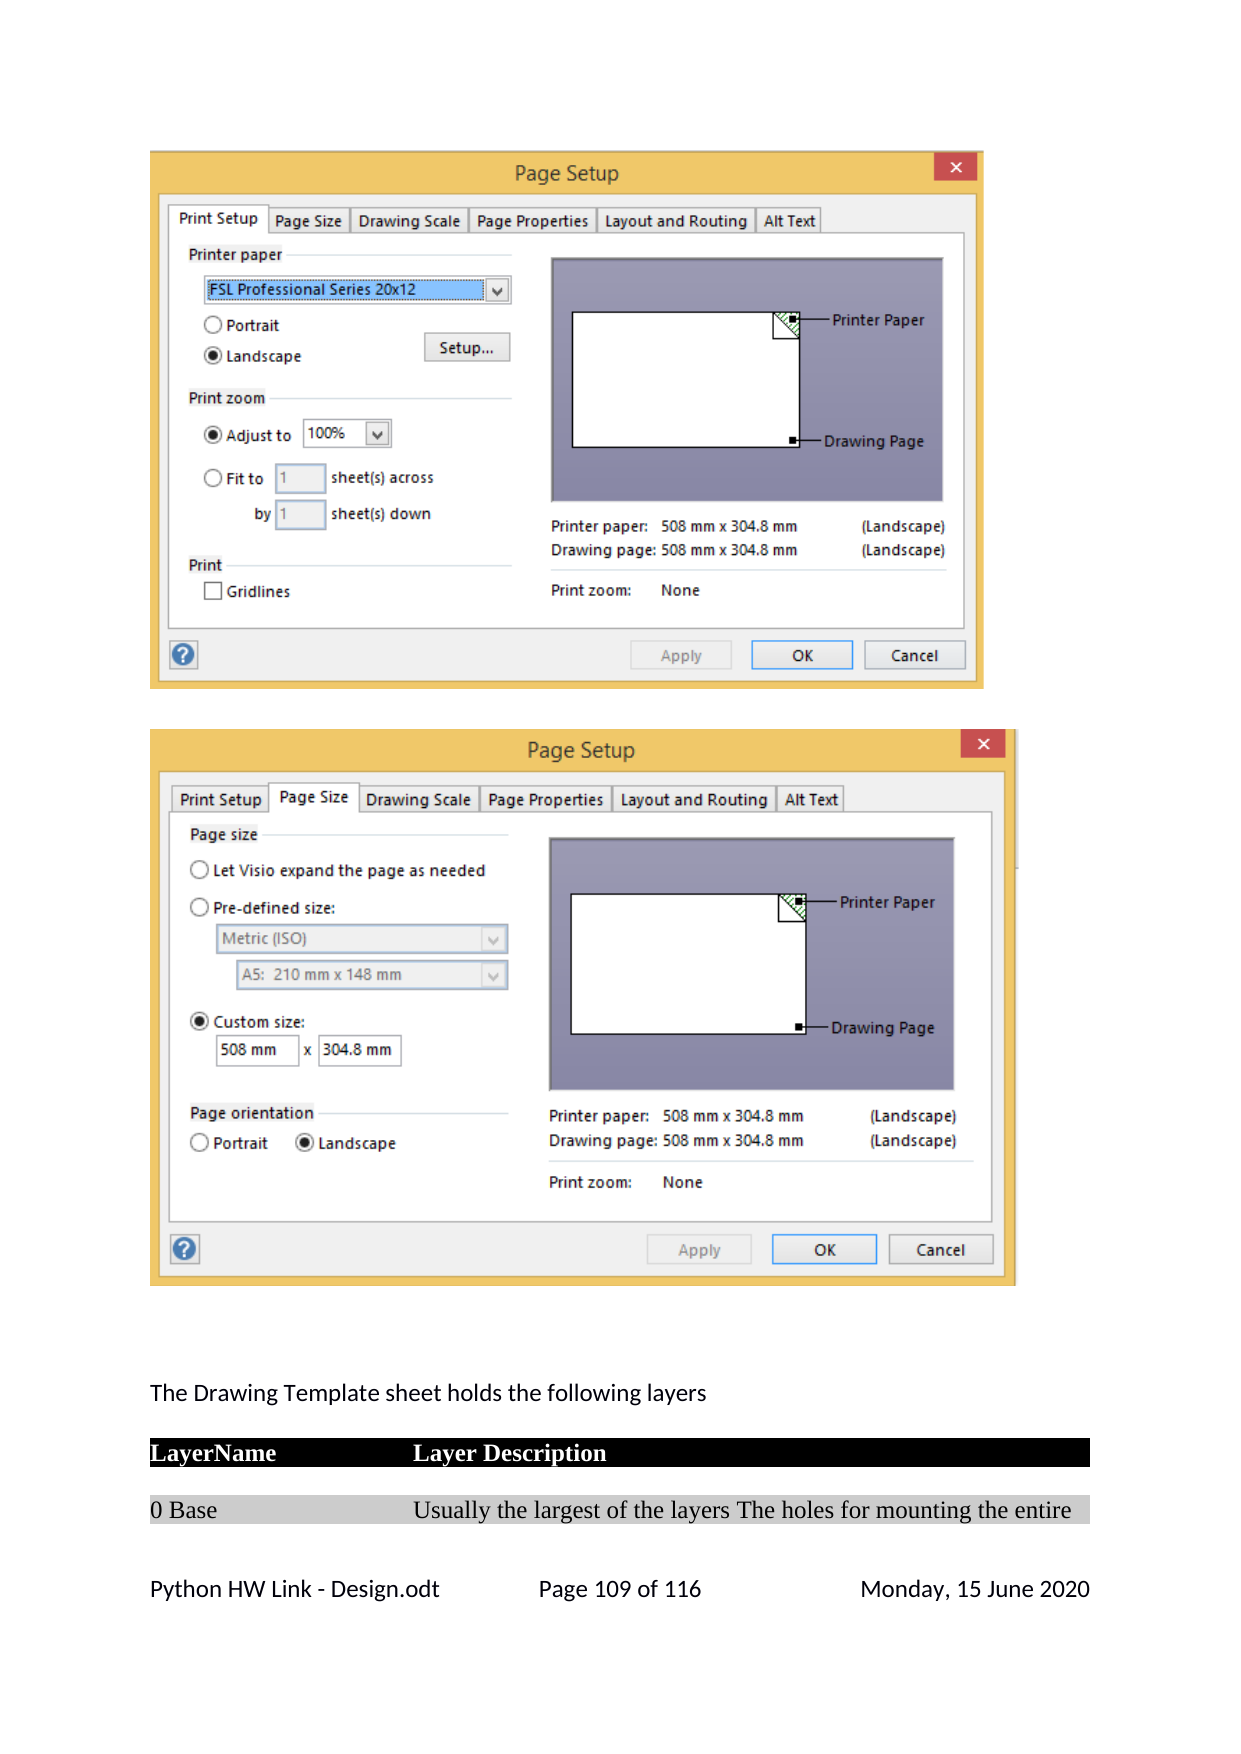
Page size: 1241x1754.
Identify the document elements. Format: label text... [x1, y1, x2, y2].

table_header LayerName [150, 1438, 413, 1467]
table_cell [150, 1467, 413, 1495]
table_cell 0 Base [150, 1495, 413, 1524]
picture [150, 729, 1019, 1286]
text The Drawing Template sheet holds the following layers [150, 1377, 1090, 1407]
picture [150, 150, 984, 689]
table_cell [413, 1467, 1090, 1495]
table_cell Usually the largest of the layers The holes for mounting the entire [413, 1495, 1090, 1524]
table_header Layer Description [413, 1438, 1090, 1467]
